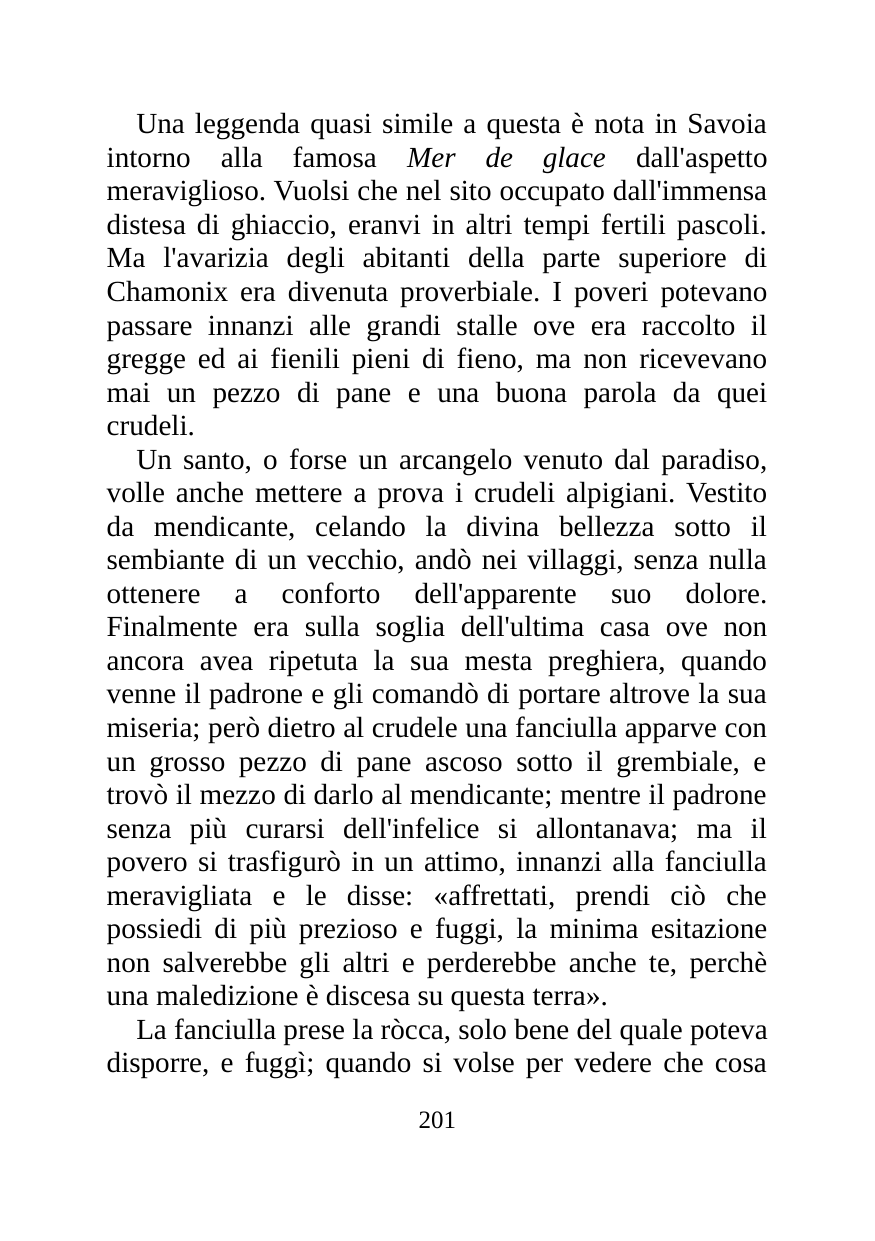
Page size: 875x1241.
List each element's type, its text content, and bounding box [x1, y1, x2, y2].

text Una leggenda quasi simile a questa è nota in Savoia intorno alla famosa Mer de glace dall'aspetto meraviglioso. Vuolsi che nel sito occupato dall'immensa distesa di ghiaccio, eranvi in altri tempi fertili pascoli. Ma l'avarizia degli abitanti della parte superiore di Chamonix era divenuta proverbiale. I poveri potevano passare innanzi alle grandi stalle ove era raccolto il gregge ed ai fienili pieni di fieno, ma non ricevevano mai un pezzo di pane e una buona parola da quei crudeli. [106, 106, 768, 442]
text La fanciulla prese la ròcca, solo bene del quale poteva disporre, e fuggì; quando si volse per vedere che cosa [106, 1012, 768, 1079]
text Un santo, o forse un arcangelo venuto dal paradiso, volle anche mettere a prova i crudeli alpigiani. Vestito da mendicante, celando la divina bellezza sotto il sembiante di un vecchio, andò nei villaggi, senza nulla ottenere a conforto dell'apparente suo dolore. Finalmente era sulla soglia dell'ultima casa ove non ancora avea ripetuta la sua mesta preghiera, quando venne il padrone e gli comandò di portare altrove la sua miseria; però dietro al crudele una fanciulla apparve con un grosso pezzo di pane ascoso sotto il grembiale, e trovò il mezzo di darlo al mendicante; mentre il padrone senza più curarsi dell'infelice si allontanava; ma il povero si trasfigurò in un attimo, innanzi alla fanciulla meravigliata e le disse: «affrettati, prendi ciò che possiedi di più prezioso e fuggi, la minima esitazione non salverebbe gli altri e perderebbe anche te, perchè una maledizione è discesa su questa terra». [106, 442, 768, 1012]
